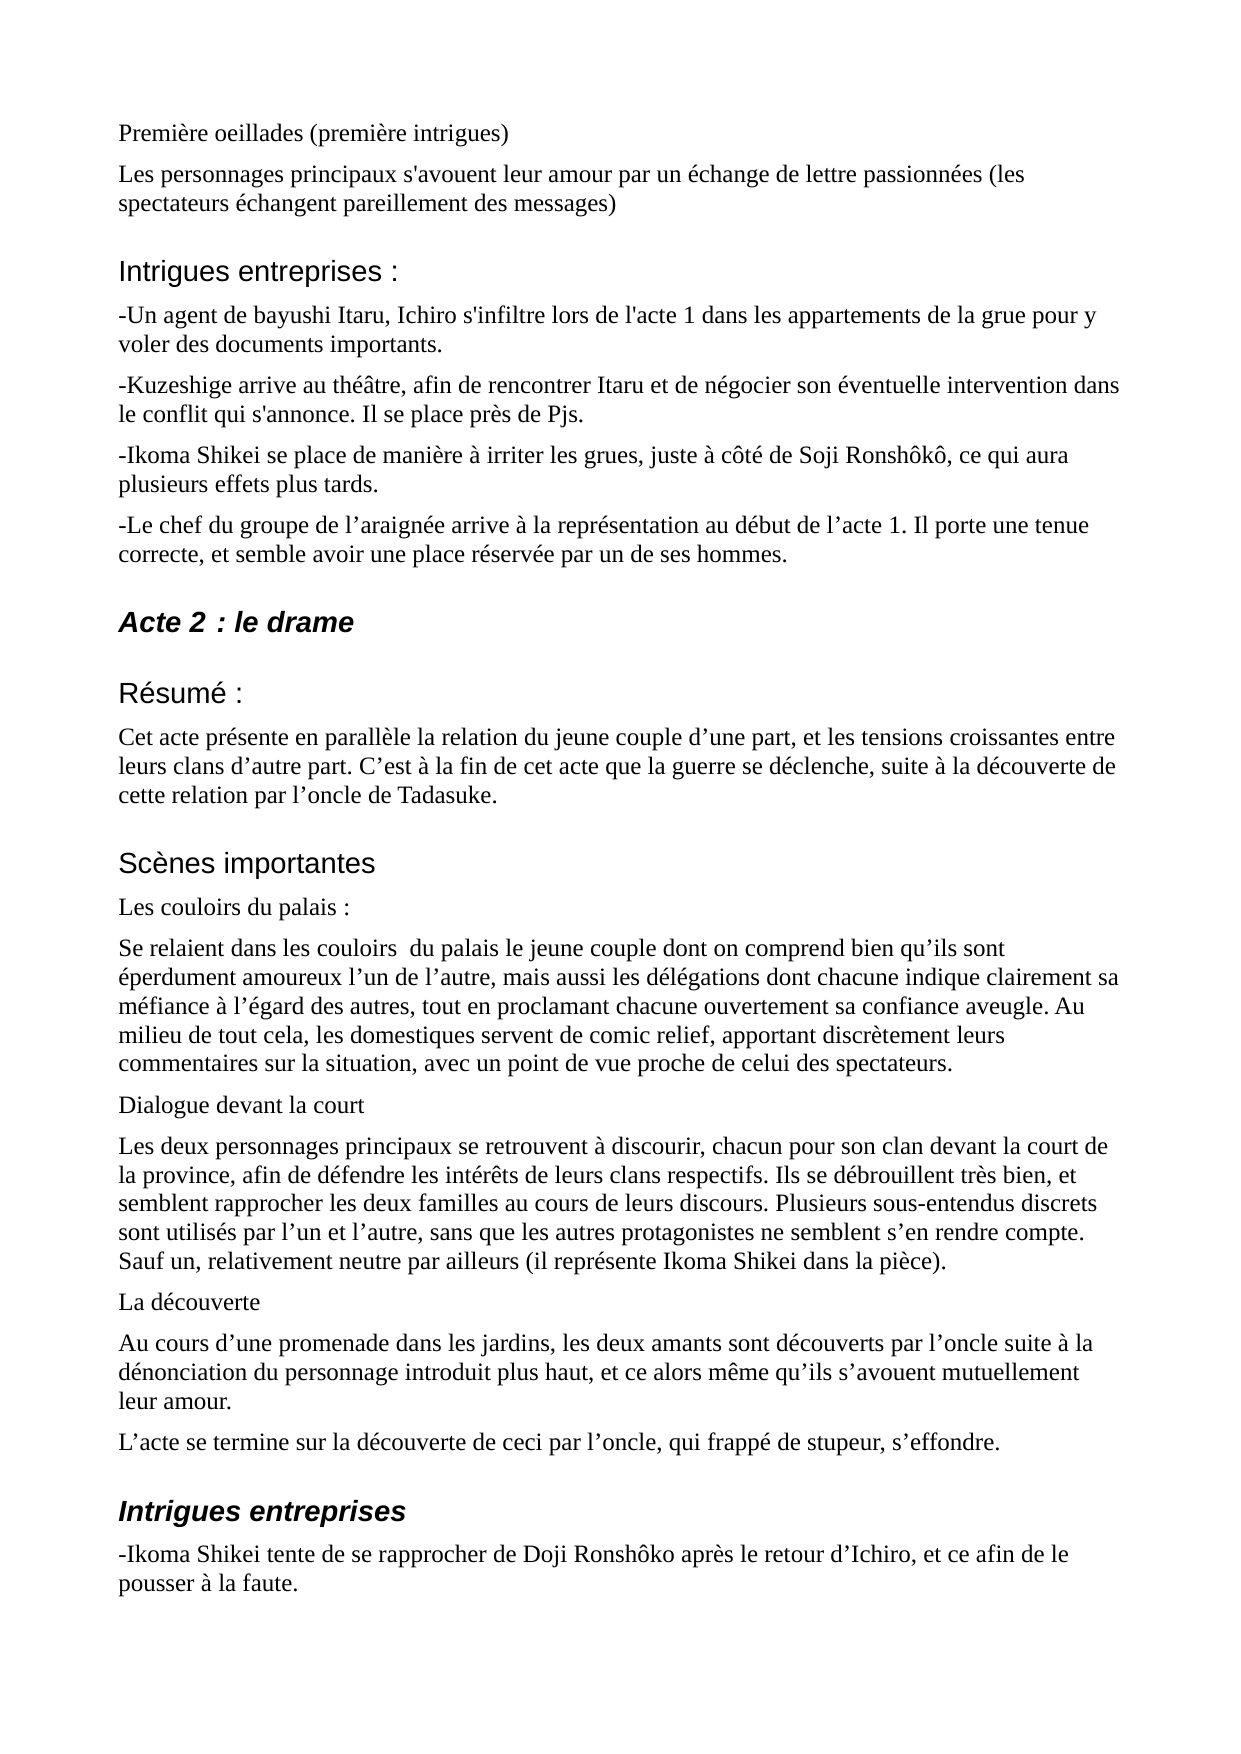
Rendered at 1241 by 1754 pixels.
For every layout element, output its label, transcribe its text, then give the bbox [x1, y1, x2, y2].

subtitle Acte 2 : le drame [118, 605, 1122, 639]
text Se relaient dans les couloirs du palais le jeune couple dont on comprend bien qu’ils sont éperdument amoureux l’un de l’autre, mais aussi les délégations dont chacune indique clairement sa méfiance à l’égard des autres, tout en proclamant chacune ouvertement sa confiance aveugle. Au milieu de tout cela, les domestiques servent de comic relief, apportant discrètement leurs commentaires sur la situation, avec un point de vue proche de celui des spectateurs. [118, 933, 1122, 1077]
text Les deux personnages principaux se retrouvent à discourir, chacun pour son clan devant la court de la province, afin de défendre les intérêts de leurs clans respectifs. Ils se débrouillent très bien, et semblent rapprocher les deux familles au cours de leurs discours. Plusieurs sous-entendus discrets sont utilisés par l’un et l’autre, sans que les autres protagonistes ne semblent s’en rendre compte. Sauf un, relativement neutre par ailleurs (il représente Ikoma Shikei dans la pièce). [118, 1131, 1122, 1275]
text -Le chef du groupe de l’araignée arrive à la représentation au début de l’acte 1. Il porte une tenue correcte, et semble avoir une place réservée par un de ses hommes. [118, 510, 1122, 568]
subtitle Intrigues entreprises : [118, 254, 1122, 288]
text -Un agent de bayushi Itaru, Ichiro s'infiltre lors de l'acte 1 dans les appartements de la grue pour y voler des documents importants. [118, 300, 1122, 358]
text La découverte [118, 1287, 1122, 1316]
subtitle Résumé : [118, 676, 1122, 710]
text Dialogue devant la court [118, 1090, 1122, 1118]
text -Ikoma Shikei tente de se rapprocher de Doji Ronshôko après le retour d’Ichiro, et ce afin de le pousser à la faute. [118, 1539, 1122, 1597]
text -Kuzeshige arrive au théâtre, afin de rencontrer Itaru et de négocier son éventuelle intervention dans le conflit qui s'annonce. Il se place près de Pjs. [118, 370, 1122, 428]
text Cet acte présente en parallèle la relation du jeune couple d’une part, et les tensions croissantes entre leurs clans d’autre part. C’est à la fin de cet acte que la guerre se déclenche, suite à la découverte de cette relation par l’oncle de Tadasuke. [118, 722, 1122, 809]
text -Ikoma Shikei se place de manière à irriter les grues, juste à côté de Soji Ronshôkô, ce qui aura plusieurs effets plus tards. [118, 440, 1122, 498]
text Au cours d’une promenade dans les jardins, les deux amants sont découverts par l’oncle suite à la dénonciation du personnage introduit plus haut, et ce alors même qu’ils s’avouent mutuellement leur amour. [118, 1328, 1122, 1415]
subtitle Scènes importantes [118, 846, 1122, 880]
subtitle Intrigues entreprises [118, 1493, 1122, 1527]
text Les personnages principaux s'avouent leur amour par un échange de lettre passionnées (les spectateurs échangent pareillement des messages) [118, 159, 1122, 217]
text Les couloirs du palais : [118, 892, 1122, 921]
text L’acte se termine sur la découverte de ceci par l’oncle, qui frappé de stupeur, s’effondre. [118, 1427, 1122, 1456]
text Première oeillades (première intrigues) [118, 118, 1122, 147]
